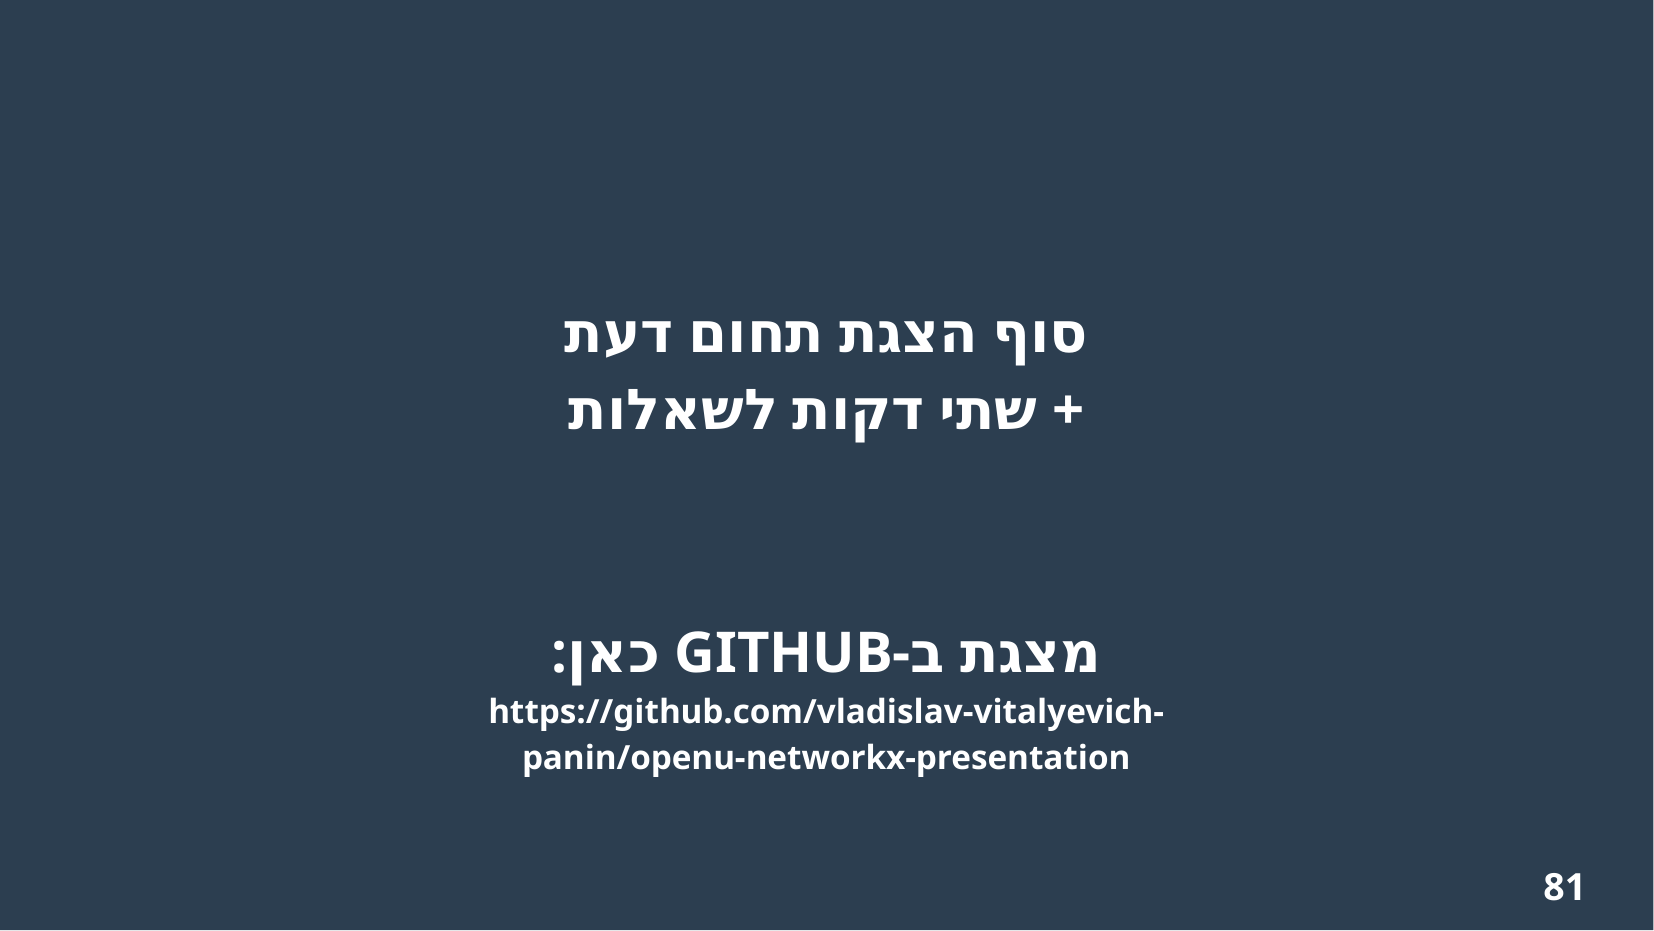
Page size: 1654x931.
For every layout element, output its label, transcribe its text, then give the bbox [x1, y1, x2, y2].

title סוף הצגת תחום דעת + שתי דקות לשאלות [442, 236, 1211, 502]
title מצגת ב-GITHUB כאן: https://github.com/vladislav-vitalyevich-panin/openu-networkx-presentation [442, 562, 1211, 829]
